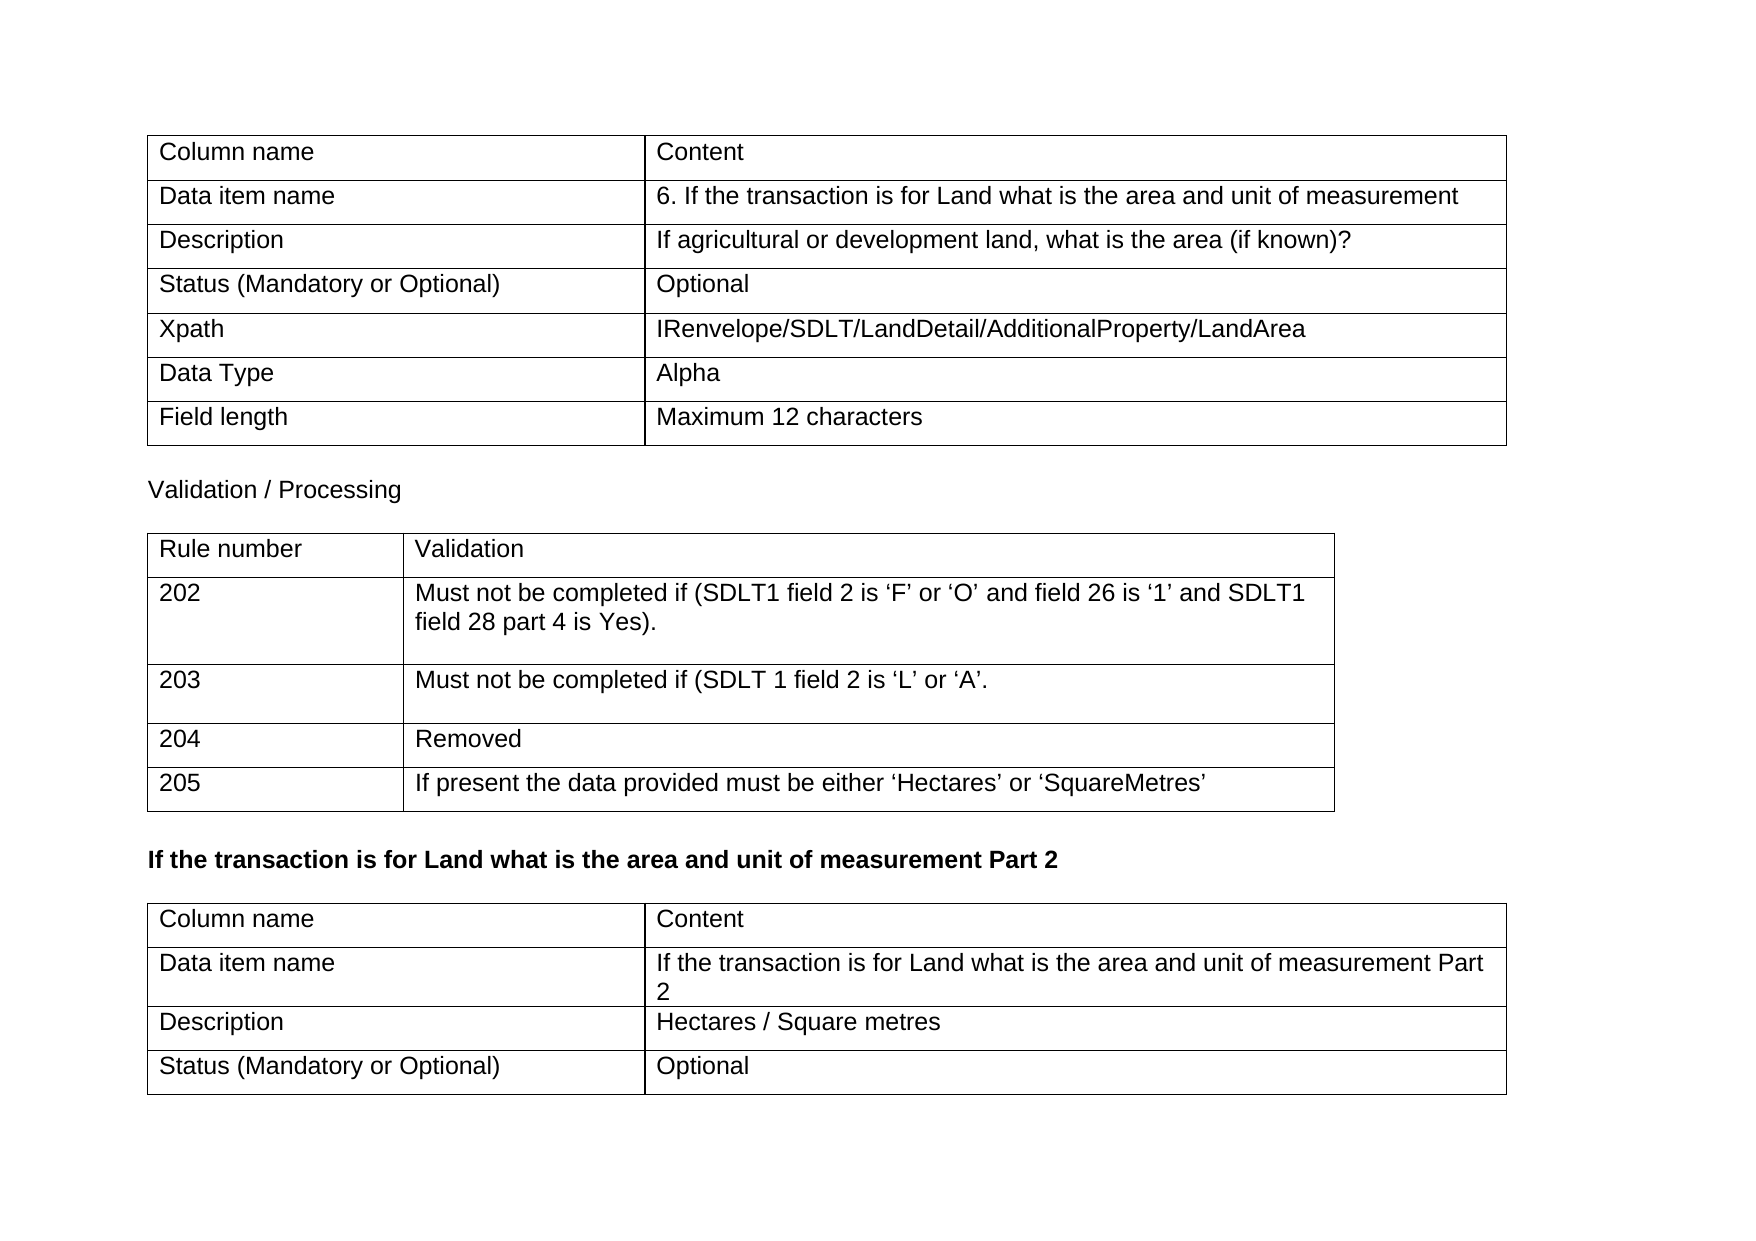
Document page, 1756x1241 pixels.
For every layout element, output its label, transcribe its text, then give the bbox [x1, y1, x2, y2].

table_cell Status (Mandatory or Optional) [148, 1051, 644, 1094]
table_cell Hectares / Square metres [646, 1007, 1506, 1050]
table_cell Must not be completed if (SDLT1 field 2 is ‘F’ or ‘O’ and field 26 is ‘1’ and SDLT1 field 28 part 4 is Yes). [404, 578, 1334, 664]
table_cell 205 [148, 768, 403, 811]
table_cell Optional [646, 1051, 1506, 1094]
table_cell 203 [148, 665, 403, 723]
table_cell 6. If the transaction is for Land what is the area and unit of measurement [646, 181, 1506, 224]
table_cell Maximum 12 characters [646, 402, 1506, 445]
table_header Column name [148, 904, 644, 947]
table_cell IRenvelope/SDLT/LandDetail/AdditionalProperty/LandArea [646, 314, 1506, 357]
table_cell Optional [646, 269, 1506, 312]
table_cell Status (Mandatory or Optional) [148, 269, 644, 312]
table_header Content [646, 136, 1506, 180]
table_header Column name [148, 136, 644, 180]
table_cell Description [148, 1007, 644, 1050]
table_cell 204 [148, 724, 403, 767]
table_cell Data item name [148, 948, 644, 1006]
table_header Content [646, 904, 1506, 947]
table_cell If present the data provided must be either ‘Hectares’ or ‘SquareMetres’ [404, 768, 1334, 811]
table_cell Alpha [646, 358, 1506, 401]
table_cell Description [148, 225, 644, 268]
table_cell Data item name [148, 181, 644, 224]
table_cell 202 [148, 578, 403, 664]
subtitle If the transaction is for Land what is the area and unit of measurement Part 2 [148, 845, 1515, 874]
table_cell Xpath [148, 314, 644, 357]
table_cell Must not be completed if (SDLT 1 field 2 is ‘L’ or ‘A’. [404, 665, 1334, 723]
table_cell Field length [148, 402, 644, 445]
table_cell If agricultural or development land, what is the area (if known)? [646, 225, 1506, 268]
table_cell If the transaction is for Land what is the area and unit of measurement Part 2 [646, 948, 1506, 1006]
table_header Rule number [148, 534, 403, 577]
table_cell Removed [404, 724, 1334, 767]
text Validation / Processing [148, 475, 1515, 504]
table_header Validation [404, 534, 1334, 577]
table_cell Data Type [148, 358, 644, 401]
